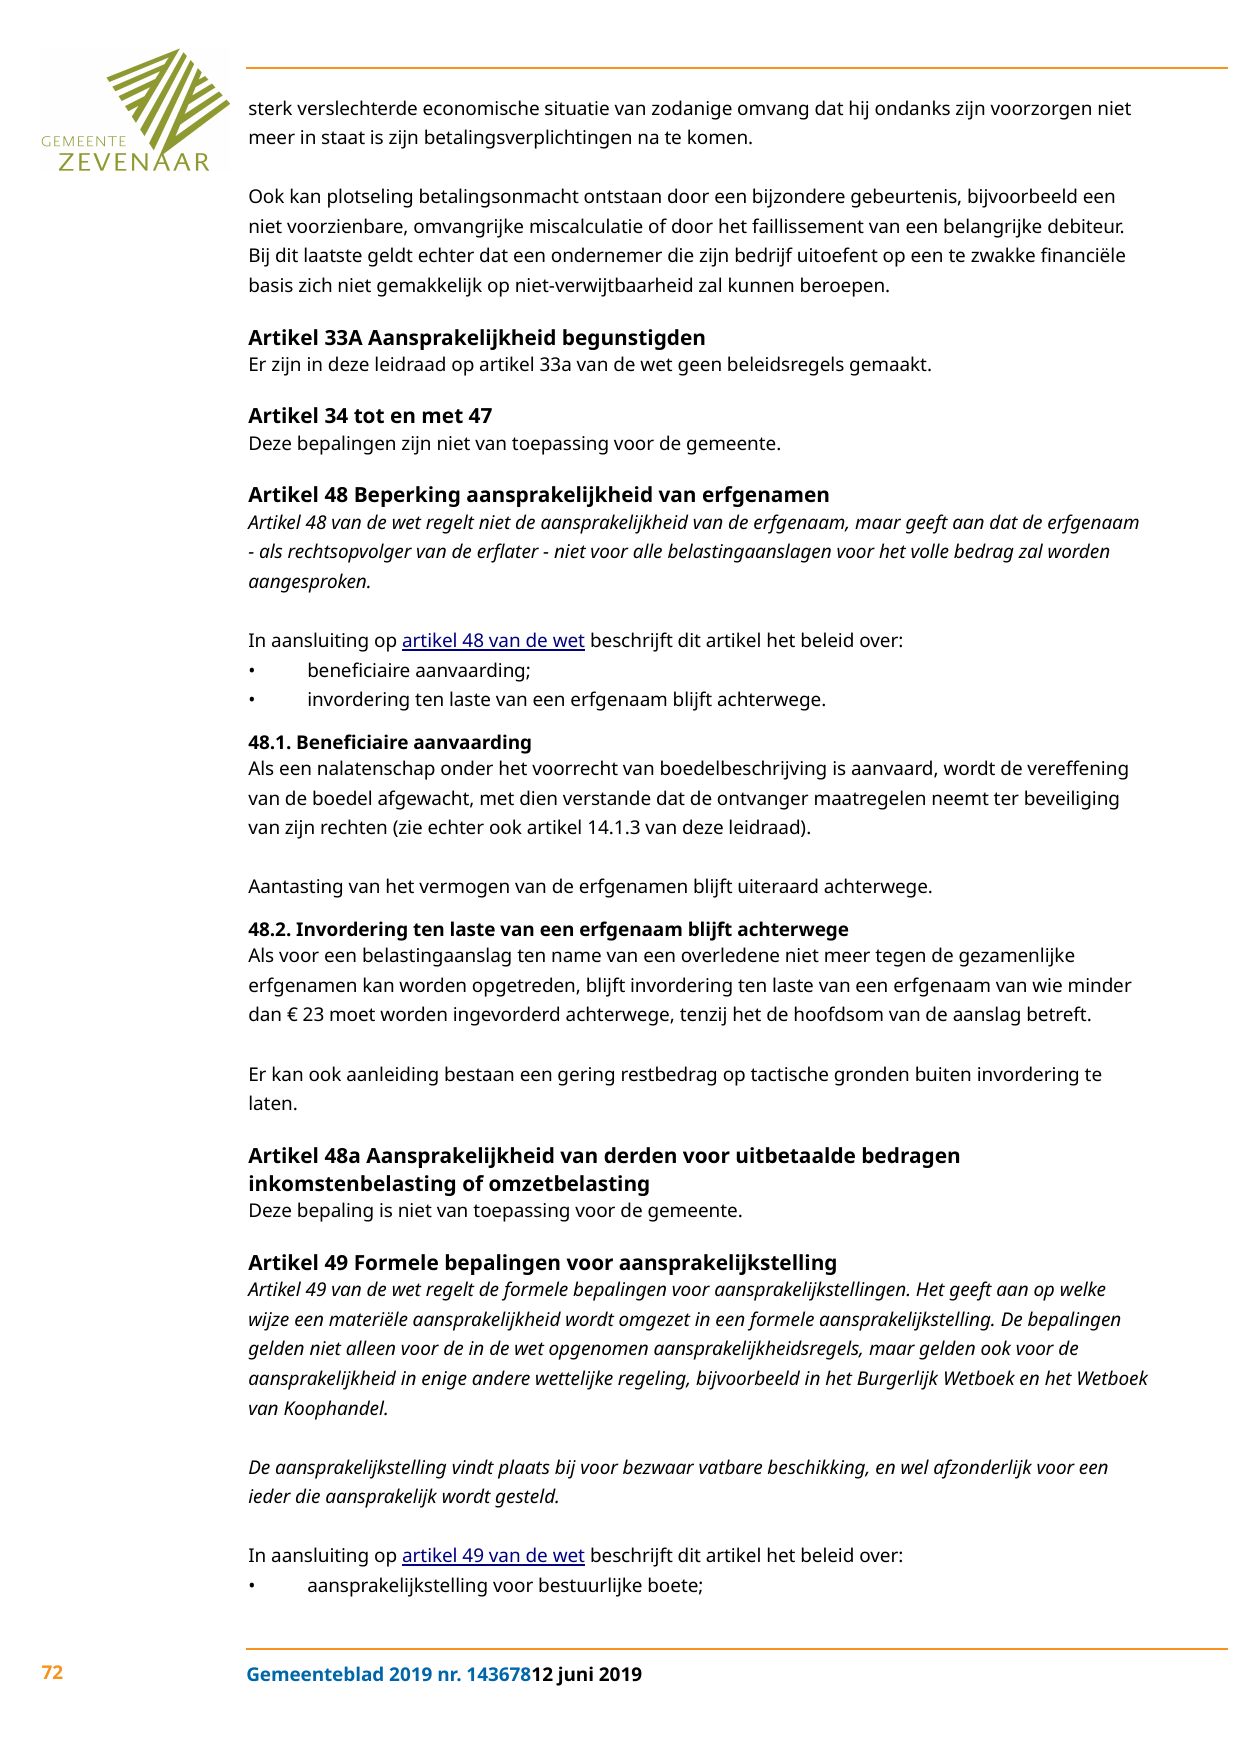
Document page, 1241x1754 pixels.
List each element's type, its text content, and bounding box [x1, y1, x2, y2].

text Artikel 34 tot en met 47 [248, 402, 1152, 430]
text Artikel 48a Aansprakelijkheid van derden voor uitbetaalde bedragen inkomstenbelasting of omzetbelasting [248, 1141, 1152, 1198]
text Artikel 49 Formele bepalingen voor aansprakelijkstelling [248, 1248, 1152, 1276]
text Er zijn in deze leidraad op artikel 33a van de wet geen beleidsregels gemaakt. [248, 351, 1152, 377]
text Er kan ook aanleiding bestaan een gering restbedrag op tactische gronden buiten invordering te laten. [248, 1061, 1152, 1116]
text De aansprakelijkstelling vindt plaats bij voor bezwaar vatbare beschikking, en wel afzonderlijk voor een ieder die aansprakelijk wordt gesteld. [248, 1454, 1152, 1509]
text sterk verslechterde economische situatie van zodanige omvang dat hij ondanks zijn voorzorgen niet meer in staat is zijn betalingsverplichtingen na te komen. [248, 95, 1152, 150]
text Als voor een belastingaanslag ten name van een overledene niet meer tegen de gezamenlijke erfgenamen kan worden opgetreden, blijft invordering ten laste van een erfgenaam van wie minder dan € 23 moet worden ingevorderd achterwege, tenzij het de hoofdsom van de aanslag betreft. [248, 942, 1152, 1027]
text Ook kan plotseling betalingsonmacht ontstaan door een bijzondere gebeurtenis, bijvoorbeeld een niet voorzienbare, omvangrijke miscalculatie of door het faillissement van een belangrijke debiteur. Bij dit laatste geldt echter dat een ondernemer die zijn bedrijf uitoefent op een te zwakke financiële basis zich niet gemakkelijk op niet-verwijtbaarheid zal kunnen beroepen. [248, 183, 1152, 298]
text Als een nalatenschap onder het voorrecht van boedelbeschrijving is aanvaard, wordt de vereffening van de boedel afgewacht, met dien verstande dat de ontvanger maatregelen neemt ter beveiliging van zijn rechten (zie echter ook artikel 14.1.3 van deze leidraad). [248, 755, 1152, 840]
text Artikel 33A Aansprakelijkheid begunstigden [248, 323, 1152, 351]
text Artikel 48 van de wet regelt niet de aansprakelijkheid van de erfgenaam, maar geeft aan dat de erfgenaam - als rechtsopvolger van de erflater - niet voor alle belastingaanslagen voor het volle bedrag zal worden aangesproken. [248, 509, 1152, 594]
list invordering ten laste van een erfgenaam blijft achterwege. [248, 686, 1152, 712]
list beneficiaire aanvaarding; [248, 657, 1152, 682]
text Aantasting van het vermogen van de erfgenamen blijft uiteraard achterwege. [248, 873, 1152, 899]
text Artikel 48 Beperking aansprakelijkheid van erfgenamen [248, 480, 1152, 509]
text In aansluiting op artikel 48 van de wet beschrijft dit artikel het beleid over: [248, 627, 1152, 653]
text Artikel 49 van de wet regelt de formele bepalingen voor aansprakelijkstellingen. Het geeft aan op welke wijze een materiële aansprakelijkheid wordt omgezet in een formele aansprakelijkstelling. De bepalingen gelden niet alleen voor de in de wet opgenomen aansprakelijkheidsregels, maar gelden ook voor de aansprakelijkheid in enige andere wettelijke regeling, bijvoorbeeld in het Burgerlijk Wetboek en het Wetboek van Koophandel. [248, 1276, 1152, 1421]
text 48.1. Beneficiaire aanvaarding [248, 729, 1152, 755]
text 48.2. Invordering ten laste van een erfgenaam blijft achterwege [248, 917, 1152, 942]
picture [41, 47, 231, 172]
text Deze bepaling is niet van toepassing voor de gemeente. [248, 1198, 1152, 1223]
list aansprakelijkstelling voor bestuurlijke boete; [248, 1572, 1152, 1598]
text Deze bepalingen zijn niet van toepassing voor de gemeente. [248, 430, 1152, 456]
text In aansluiting op artikel 49 van de wet beschrijft dit artikel het beleid over: [248, 1543, 1152, 1568]
